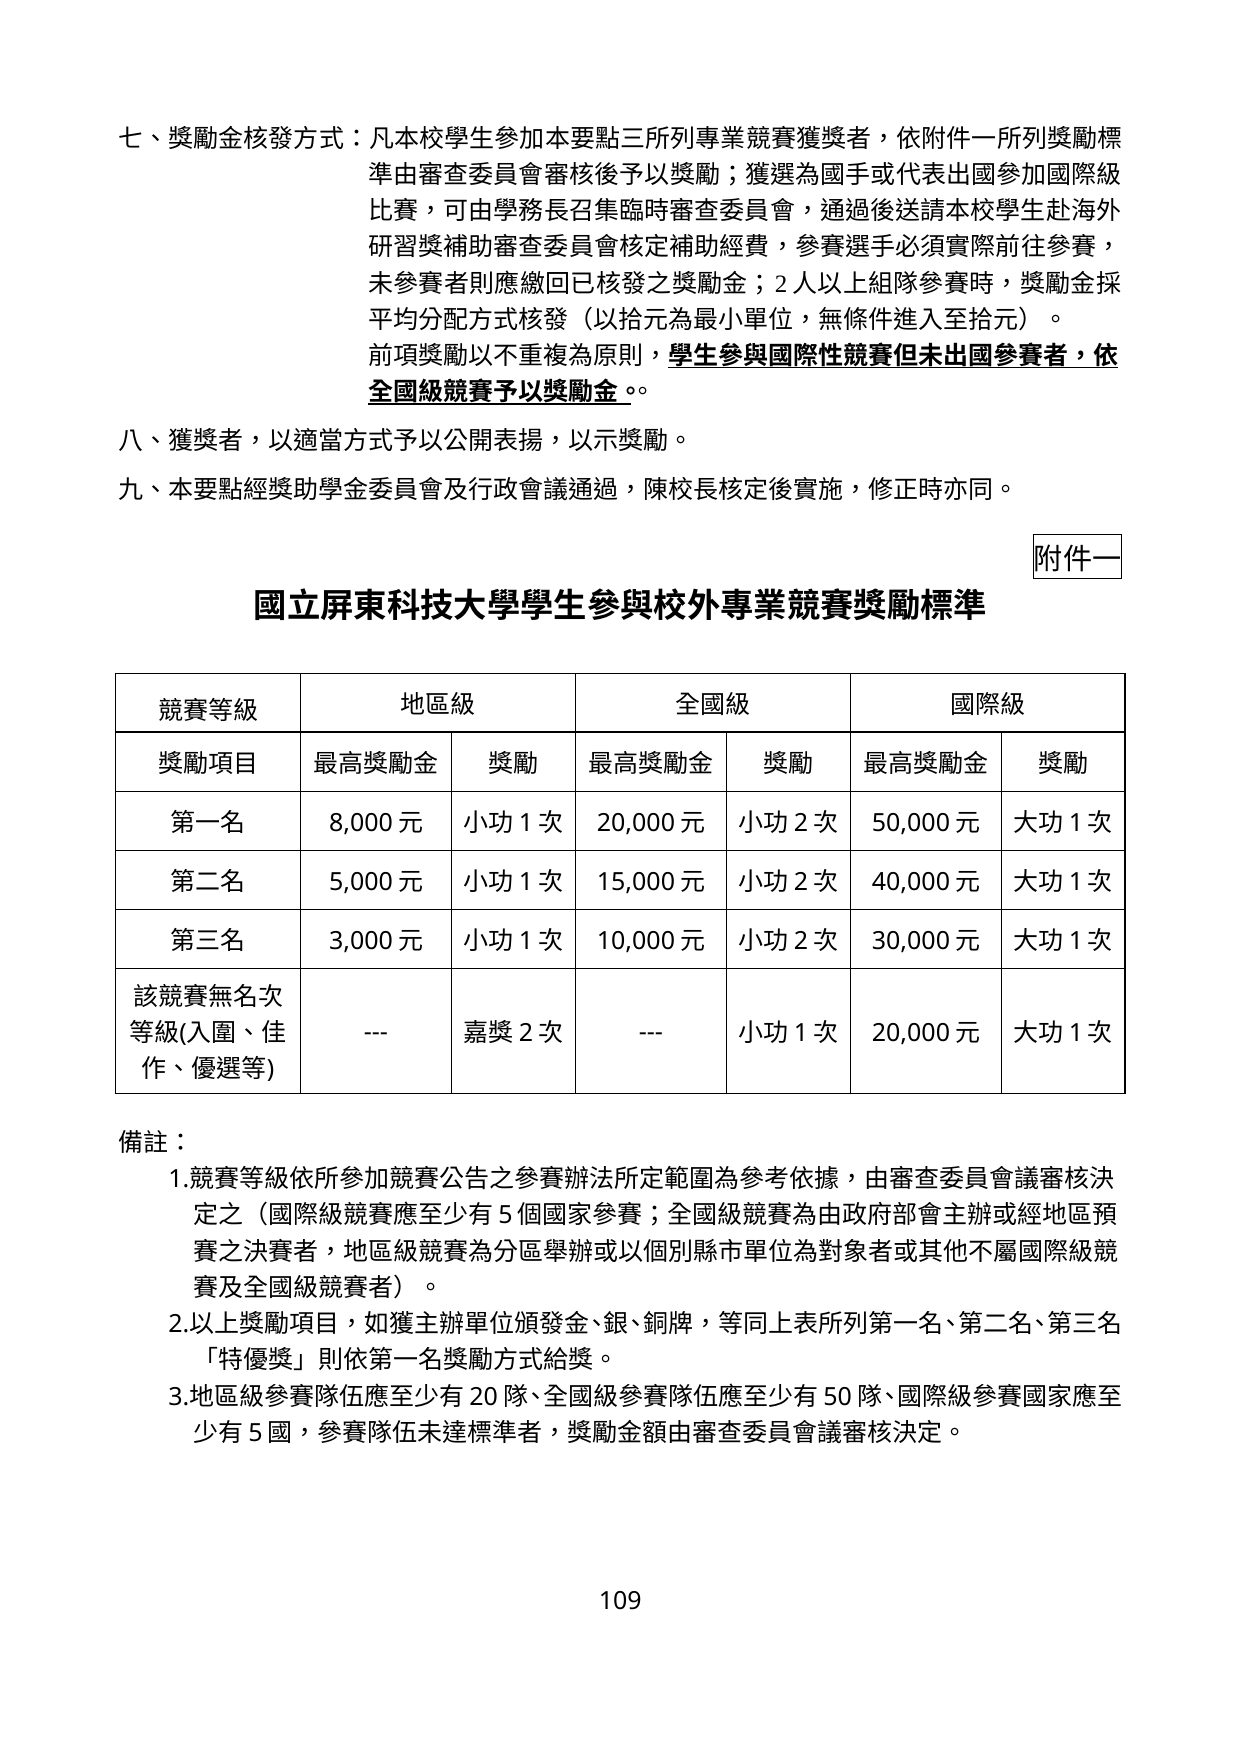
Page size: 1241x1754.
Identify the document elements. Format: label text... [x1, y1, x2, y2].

table_cell 小功2次 [727, 792, 850, 849]
table_cell 小功2次 [727, 851, 850, 909]
table_cell 該競賽無名次等級(入圍、佳作、優選等) [116, 969, 300, 1093]
text 1.競賽等級依所參加競賽公告之參賽辦法所定範圍為參考依據，由審查委員會議審核決定之（國際級競賽應至少有5個國家參賽；全國級競賽為由政府部會主辦或經地區預賽之決賽者，地區級競賽為分區舉辦或以個別縣市單位為對象者或其他不屬國際級競賽及全國級競賽者）。 [168, 1159, 1122, 1304]
text 附件一 [1034, 535, 1121, 578]
table_cell 8,000元 [301, 792, 451, 849]
table_cell 50,000元 [851, 792, 1001, 849]
table_cell 獎勵 [452, 733, 575, 791]
table_cell 小功2次 [727, 910, 850, 968]
text 前項獎勵以不重複為原則，學生參與國際性競賽但未出國參賽者，依全國級競賽予以獎勵金。。 [368, 336, 1122, 408]
text 八、獲獎者，以適當方式予以公開表揚，以示獎勵。 [118, 421, 1122, 457]
table_cell 第三名 [116, 910, 300, 968]
table_cell 大功1次 [1002, 910, 1124, 968]
table_cell 第一名 [116, 792, 300, 849]
table_cell 最高獎勵金 [576, 733, 726, 791]
table_cell 10,000元 [576, 910, 726, 968]
text 備註： [118, 1122, 1122, 1159]
table_header 競賽等級 [116, 674, 300, 731]
table_cell 大功1次 [1002, 792, 1124, 849]
text 3.地區級參賽隊伍應至少有20隊、全國級參賽隊伍應至少有50隊、國際級參賽國家應至少有5國，參賽隊伍未達標準者，獎勵金額由審查委員會議審核決定。 [168, 1376, 1122, 1449]
table_cell 獎勵 [1002, 733, 1124, 791]
table_cell 20,000元 [576, 792, 726, 849]
table_cell 20,000元 [851, 969, 1001, 1093]
text 國立屏東科技大學學生參與校外專業競賽獎勵標準 [118, 579, 1122, 627]
text 2.以上獎勵項目，如獲主辦單位頒發金、銀、銅牌，等同上表所列第一名、第二名、第三名。「特優獎」則依第一名獎勵方式給獎。 [168, 1304, 1122, 1376]
table_cell 獎勵 [727, 733, 850, 791]
table_cell 5,000元 [301, 851, 451, 909]
text 九、本要點經獎助學金委員會及行政會議通過，陳校長核定後實施，修正時亦同。 [118, 469, 1122, 506]
table_cell 小功1次 [452, 910, 575, 968]
table_cell 獎勵項目 [116, 733, 300, 791]
table_cell 第二名 [116, 851, 300, 909]
table_header 地區級 [301, 674, 575, 731]
table_cell 30,000元 [851, 910, 1001, 968]
table_cell 小功1次 [727, 969, 850, 1093]
table_cell 小功1次 [452, 851, 575, 909]
table_cell 大功1次 [1002, 851, 1124, 909]
table_cell 15,000元 [576, 851, 726, 909]
table_cell 嘉獎2次 [452, 969, 575, 1093]
text [118, 534, 1033, 579]
table_cell 3,000元 [301, 910, 451, 968]
table_cell --- [576, 969, 726, 1093]
table_header 全國級 [576, 674, 850, 731]
table_cell 40,000元 [851, 851, 1001, 909]
table_header 國際級 [851, 674, 1124, 731]
table_cell 最高獎勵金 [301, 733, 451, 791]
text 七、獎勵金核發方式：凡本校學生參加本要點三所列專業競賽獲獎者，依附件一所列獎勵標準由審查委員會審核後予以獎勵；獲選為國手或代表出國參加國際級比賽，可由學務長召集臨時審查委員會，通過後送請本校學生赴海外研習獎補助審查委員會核定補助經費，參賽選手必須實際前往參賽，未參賽者則應繳回已核發之獎勵金；2人以上組隊參賽時，獎勵金採平均分配方式核發（以拾元為最小單位，無條件進入至拾元）。 [118, 118, 1122, 336]
table_cell 大功1次 [1002, 969, 1124, 1093]
table_cell 小功1次 [452, 792, 575, 849]
table_cell 最高獎勵金 [851, 733, 1001, 791]
table_cell --- [301, 969, 451, 1093]
